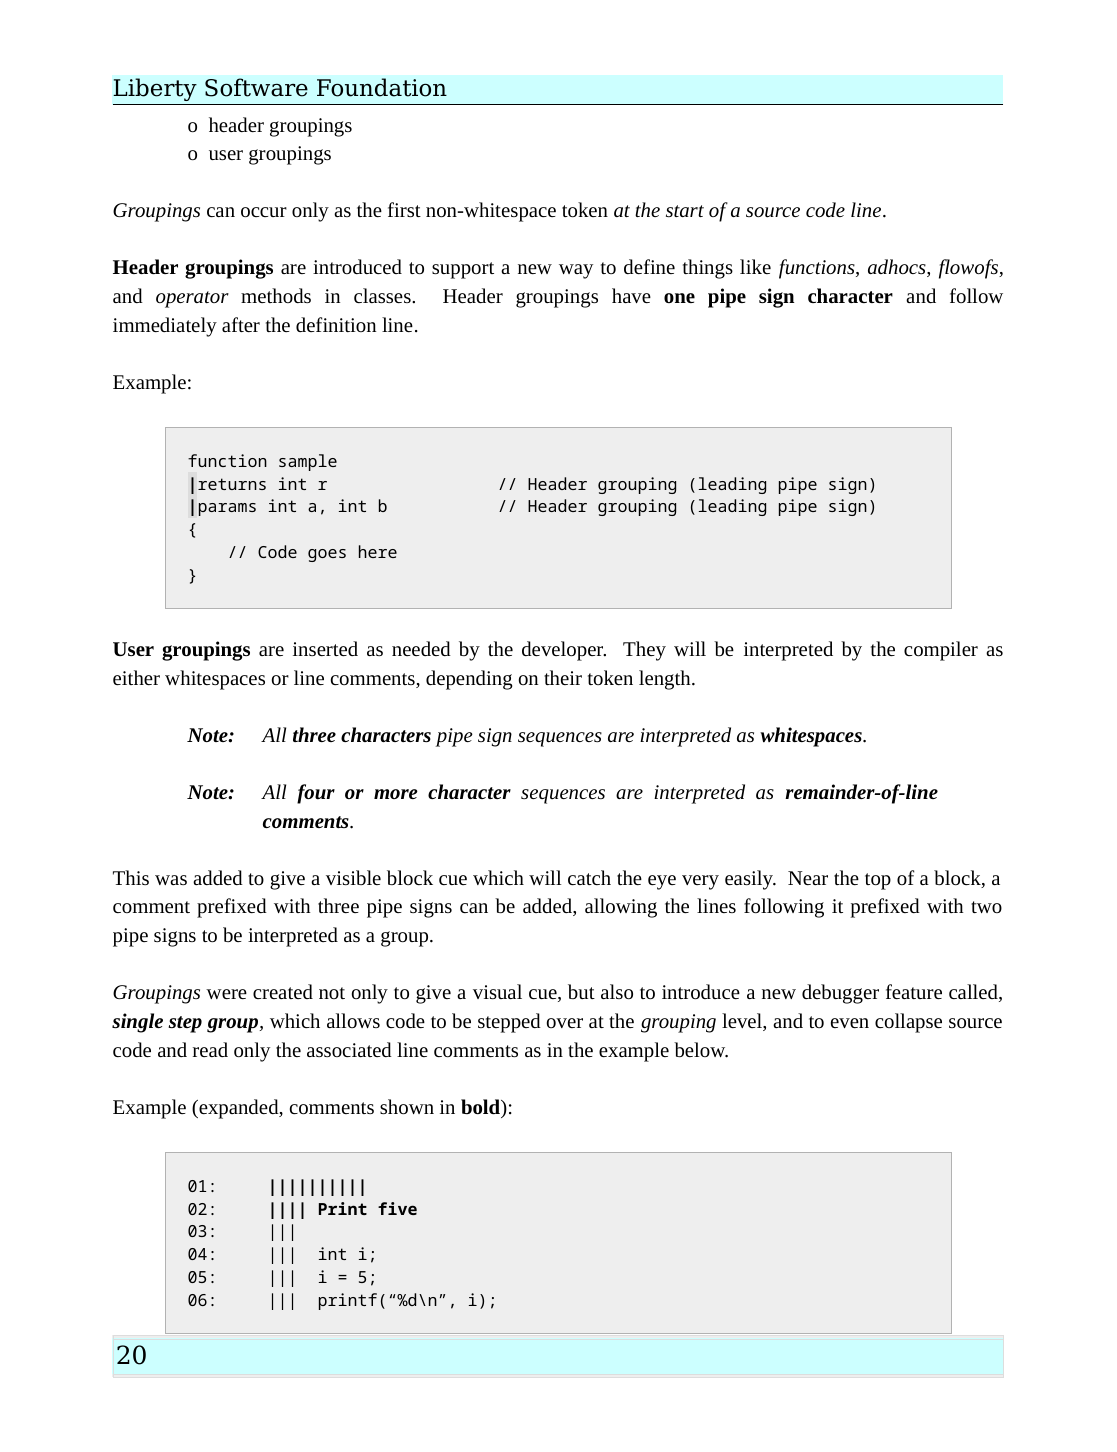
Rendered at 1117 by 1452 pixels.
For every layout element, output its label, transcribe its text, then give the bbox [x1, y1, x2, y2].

text Note: All four or more character sequences are interpreted as remainder-of-line comments. [187, 780, 938, 833]
text User groupings are inserted as needed by the developer. They will be interpreted by the compiler as either whitespaces or line comments, depending on their token length. [112, 637, 1003, 690]
text This was added to give a visible block cue which will catch the eye very easily. Near the top of a block, a comment prefixed with three pipe signs can be added, allowing the lines following it prefixed with two pipe signs to be interpreted as a group. [112, 866, 1003, 947]
text Example (expanded, comments shown in bold): [112, 1095, 1003, 1119]
text Example: [112, 370, 1003, 394]
text function sample |returns int r // Header grouping (leading pipe sign) |params int a, int b // Header grouping (leading pipe sign) { // Code goes here } [166, 428, 951, 608]
text Header groupings are introduced to support a new way to define things like functions, adhocs, flowofs, and operator methods in classes. Header groupings have one pipe sign character and follow immediately after the definition line. [112, 255, 1003, 337]
text Note: All three characters pipe sign sequences are interpreted as whitespaces. [187, 723, 938, 747]
text o header groupings o user groupings [112, 112, 1003, 165]
text Groupings were created not only to give a visual cue, but also to introduce a new debugger feature called, single step group, which allows code to be stepped over at the grouping level, and to even collapse source code and read only the associated line comments as in the example below. [112, 980, 1003, 1062]
text Groupings can occur only as the first non-whitespace token at the start of a source code line. [112, 198, 1003, 222]
text 01: |||||||||| 02: |||| Print five 03: ||| 04: ||| int i; 05: ||| i = 5; 06: ||| printf(“%d\n”, i); [166, 1153, 951, 1333]
